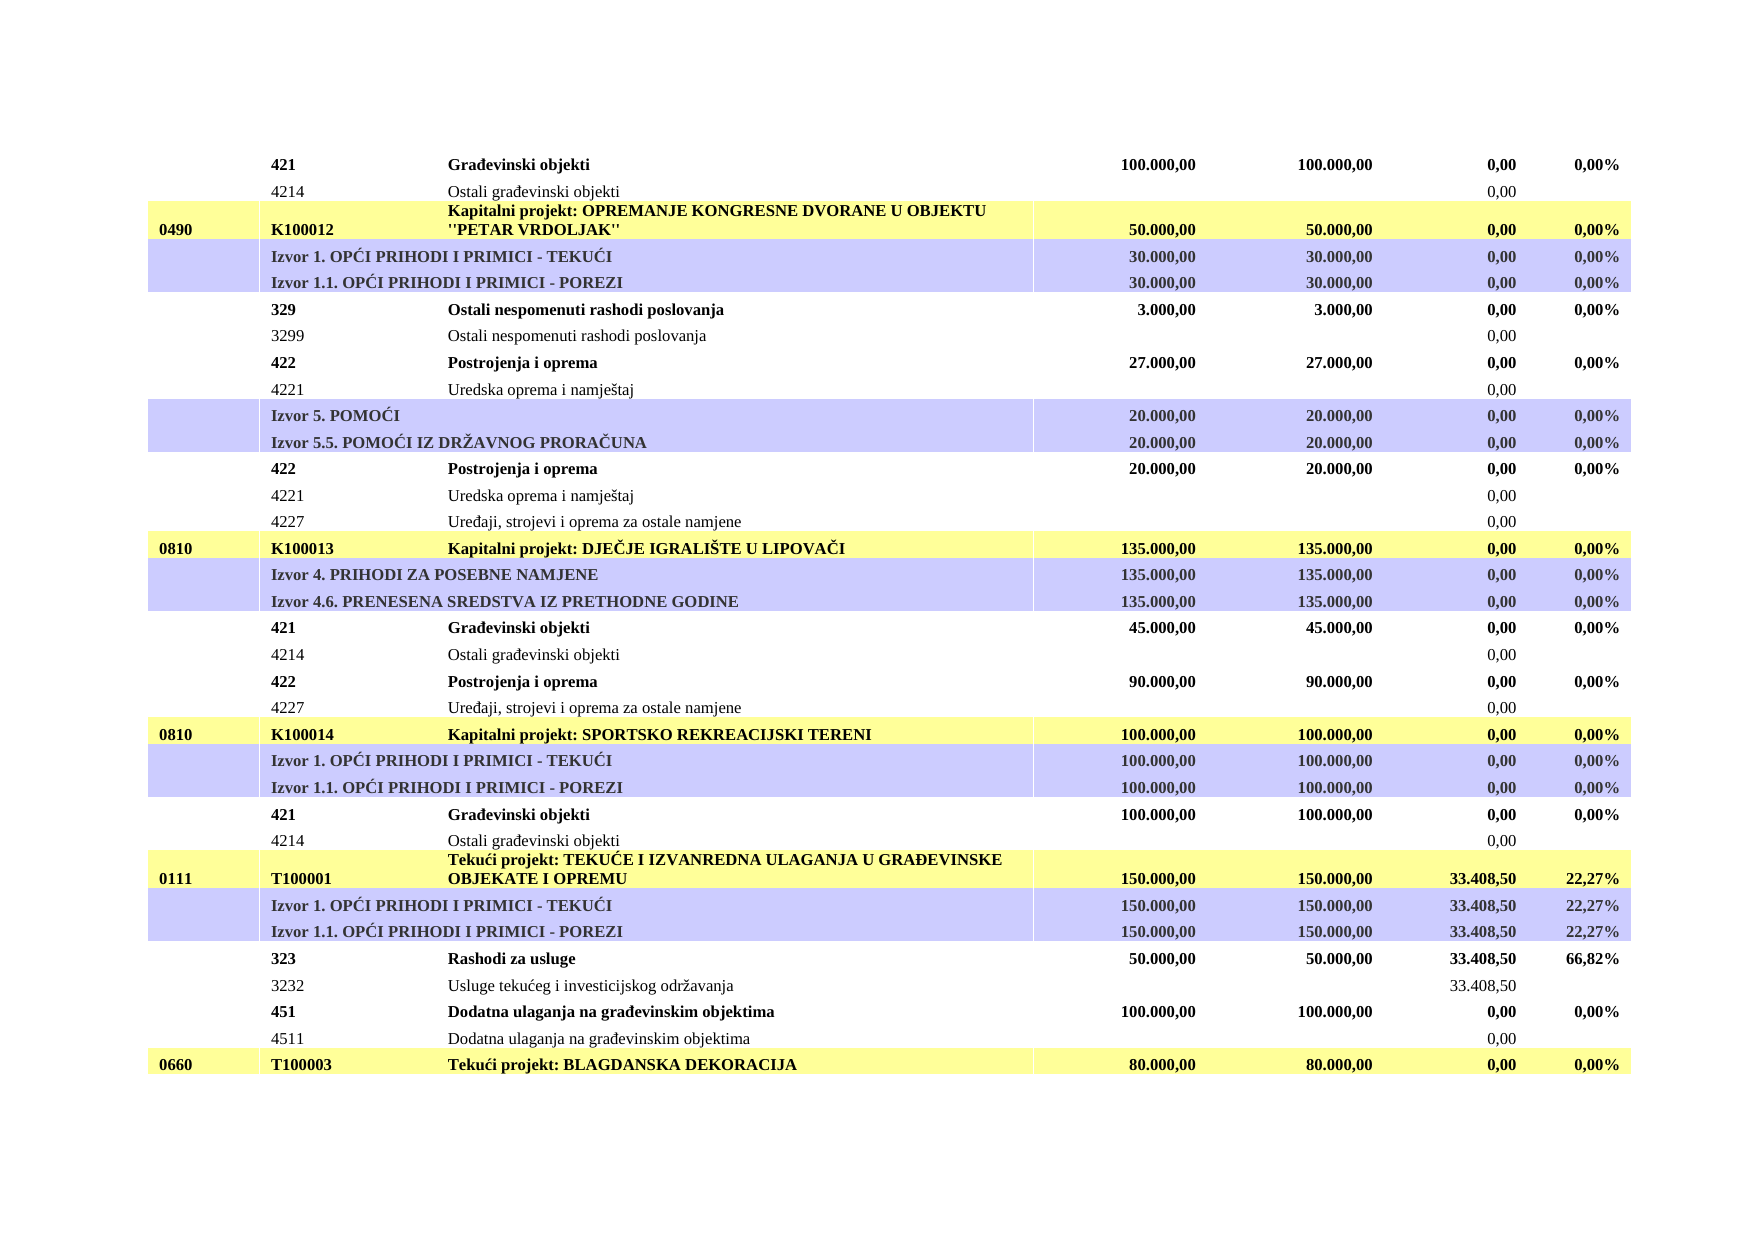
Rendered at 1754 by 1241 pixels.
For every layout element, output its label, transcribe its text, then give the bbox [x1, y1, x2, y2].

table_cell 0,00% [1527, 611, 1631, 637]
table_cell 0660 [148, 1048, 259, 1074]
table_cell Ostali građevinski objekti [436, 174, 1033, 201]
table_cell [148, 888, 259, 915]
table_cell K100012 [260, 201, 436, 239]
table_cell Građevinski objekti [436, 611, 1033, 637]
table_cell 30.000,00 [1034, 239, 1207, 266]
table_cell [148, 915, 259, 941]
table_cell [148, 638, 259, 664]
table_cell [1034, 638, 1207, 664]
table_cell 0,00% [1527, 239, 1631, 266]
table_cell 100.000,00 [1034, 995, 1207, 1021]
table_cell Uređaji, strojevi i oprema za ostale namjene [436, 505, 1033, 531]
table_cell [148, 797, 259, 823]
table_cell [148, 148, 259, 174]
table_cell 0,00 [1384, 425, 1527, 452]
table_cell 30.000,00 [1207, 266, 1384, 292]
table_cell 135.000,00 [1207, 531, 1384, 558]
table_cell [1207, 372, 1384, 398]
table_cell 30.000,00 [1207, 239, 1384, 266]
table_cell Ostali nespomenuti rashodi poslovanja [436, 292, 1033, 319]
table_cell [1207, 505, 1384, 531]
table_cell 45.000,00 [1034, 611, 1207, 637]
table_cell 20.000,00 [1207, 399, 1384, 425]
table_cell Građevinski objekti [436, 797, 1033, 823]
table_cell [1527, 372, 1631, 398]
table_cell [148, 372, 259, 398]
table_cell 3232 [260, 968, 436, 994]
table_cell 0,00 [1384, 319, 1527, 345]
table_cell 22,27% [1527, 850, 1631, 888]
table_cell Postrojenja i oprema [436, 345, 1033, 372]
table_cell 0,00 [1384, 201, 1527, 239]
table_cell Postrojenja i oprema [436, 452, 1033, 478]
table_cell [1207, 638, 1384, 664]
table_cell [148, 995, 259, 1021]
table_cell 0,00% [1527, 664, 1631, 691]
table_cell Tekući projekt: TEKUĆE I IZVANREDNA ULAGANJA U GRAĐEVINSKE OBJEKATE I OPREMU [436, 850, 1033, 888]
table_cell 422 [260, 664, 436, 691]
table_cell 150.000,00 [1034, 888, 1207, 915]
table_cell 0,00 [1384, 664, 1527, 691]
table_cell Ostali nespomenuti rashodi poslovanja [436, 319, 1033, 345]
table_cell Izvor 4. PRIHODI ZA POSEBNE NAMJENE [260, 558, 1033, 584]
table_cell [148, 399, 259, 425]
table_cell 22,27% [1527, 915, 1631, 941]
table_cell Izvor 1.1. OPĆI PRIHODI I PRIMICI - POREZI [260, 266, 1033, 292]
table_cell 135.000,00 [1034, 531, 1207, 558]
table_cell 3299 [260, 319, 436, 345]
table_cell 90.000,00 [1034, 664, 1207, 691]
table_cell 421 [260, 797, 436, 823]
table_cell [1207, 1021, 1384, 1048]
table_cell [148, 968, 259, 994]
table_cell 33.408,50 [1384, 888, 1527, 915]
table_cell [1034, 1021, 1207, 1048]
table_cell 0,00 [1384, 1048, 1527, 1074]
table_cell 20.000,00 [1034, 452, 1207, 478]
table_cell 421 [260, 148, 436, 174]
table_cell 50.000,00 [1034, 201, 1207, 239]
table_cell 0111 [148, 850, 259, 888]
table_cell 0810 [148, 717, 259, 744]
table_cell Rashodi za usluge [436, 941, 1033, 968]
table_cell [1527, 968, 1631, 994]
table_cell Usluge tekućeg i investicijskog održavanja [436, 968, 1033, 994]
table_cell Kapitalni projekt: DJEČJE IGRALIŠTE U LIPOVAČI [436, 531, 1033, 558]
table_cell 0,00 [1384, 824, 1527, 850]
table_cell K100013 [260, 531, 436, 558]
table_cell [1207, 968, 1384, 994]
table_cell 33.408,50 [1384, 941, 1527, 968]
table_cell 30.000,00 [1034, 266, 1207, 292]
table_cell Uredska oprema i namještaj [436, 372, 1033, 398]
table_cell 0,00 [1384, 452, 1527, 478]
table_cell Uredska oprema i namještaj [436, 478, 1033, 505]
table_cell Ostali građevinski objekti [436, 638, 1033, 664]
table_cell 0,00 [1384, 174, 1527, 201]
table_cell [148, 452, 259, 478]
table_cell Izvor 1. OPĆI PRIHODI I PRIMICI - TEKUĆI [260, 888, 1033, 915]
table_cell [148, 941, 259, 968]
table_cell 0,00 [1384, 239, 1527, 266]
table_cell 0,00 [1384, 717, 1527, 744]
table_cell Kapitalni projekt: OPREMANJE KONGRESNE DVORANE U OBJEKTU ''PETAR VRDOLJAK'' [436, 201, 1033, 239]
table_cell [148, 1021, 259, 1048]
table_cell [1527, 505, 1631, 531]
table_cell 100.000,00 [1207, 797, 1384, 823]
table_cell 0,00% [1527, 266, 1631, 292]
table_cell 0,00% [1527, 148, 1631, 174]
table_cell 0,00% [1527, 292, 1631, 319]
table_cell 20.000,00 [1034, 425, 1207, 452]
table_cell Izvor 4.6. PRENESENA SREDSTVA IZ PRETHODNE GODINE [260, 584, 1033, 611]
table_cell 4221 [260, 372, 436, 398]
table_cell [1034, 691, 1207, 717]
table_cell [148, 558, 259, 584]
table_cell [1034, 505, 1207, 531]
table_cell 0,00 [1384, 691, 1527, 717]
table_cell 33.408,50 [1384, 968, 1527, 994]
table_cell [148, 744, 259, 770]
table_cell 20.000,00 [1034, 399, 1207, 425]
table_cell [148, 425, 259, 452]
table_cell 0,00% [1527, 995, 1631, 1021]
table_cell 0,00 [1384, 584, 1527, 611]
table_cell 3.000,00 [1034, 292, 1207, 319]
table_cell 50.000,00 [1034, 941, 1207, 968]
table_cell 0,00% [1527, 797, 1631, 823]
table_cell 150.000,00 [1207, 850, 1384, 888]
table_cell 33.408,50 [1384, 850, 1527, 888]
table_cell Izvor 1.1. OPĆI PRIHODI I PRIMICI - POREZI [260, 770, 1033, 797]
table_cell 100.000,00 [1207, 995, 1384, 1021]
table_cell 100.000,00 [1034, 797, 1207, 823]
table_cell 0,00% [1527, 399, 1631, 425]
table_cell [1527, 1021, 1631, 1048]
table_cell [148, 266, 259, 292]
table_cell 0,00 [1384, 1021, 1527, 1048]
table_cell [148, 174, 259, 201]
table_cell [148, 319, 259, 345]
table_cell 4214 [260, 174, 436, 201]
table_cell 27.000,00 [1207, 345, 1384, 372]
table_cell [1207, 174, 1384, 201]
table_cell 100.000,00 [1034, 148, 1207, 174]
table_cell 22,27% [1527, 888, 1631, 915]
table_cell 0,00% [1527, 717, 1631, 744]
table_cell 150.000,00 [1034, 915, 1207, 941]
table_cell [148, 584, 259, 611]
table_cell 0490 [148, 201, 259, 239]
table_cell 0,00% [1527, 1048, 1631, 1074]
table_cell [1527, 319, 1631, 345]
table_cell 50.000,00 [1207, 941, 1384, 968]
table_cell [148, 691, 259, 717]
table_cell Izvor 1.1. OPĆI PRIHODI I PRIMICI - POREZI [260, 915, 1033, 941]
table_cell [148, 239, 259, 266]
table_cell 0,00% [1527, 584, 1631, 611]
table_cell [148, 345, 259, 372]
table_cell 4227 [260, 691, 436, 717]
table_cell 0,00 [1384, 797, 1527, 823]
table_cell 0,00% [1527, 531, 1631, 558]
table_cell 323 [260, 941, 436, 968]
table_cell 4227 [260, 505, 436, 531]
table_cell 0,00 [1384, 995, 1527, 1021]
table_cell [148, 292, 259, 319]
table_cell 0,00 [1384, 148, 1527, 174]
table_cell 135.000,00 [1034, 584, 1207, 611]
table_cell Ostali građevinski objekti [436, 824, 1033, 850]
table_cell 0,00 [1384, 292, 1527, 319]
table_cell 90.000,00 [1207, 664, 1384, 691]
table_cell Izvor 5.5. POMOĆI IZ DRŽAVNOG PRORAČUNA [260, 425, 1033, 452]
table_cell [148, 478, 259, 505]
table_cell 421 [260, 611, 436, 637]
table_cell Dodatna ulaganja na građevinskim objektima [436, 1021, 1033, 1048]
table_cell Izvor 1. OPĆI PRIHODI I PRIMICI - TEKUĆI [260, 744, 1033, 770]
table_cell 4214 [260, 824, 436, 850]
table_cell [1527, 691, 1631, 717]
table_cell 0,00% [1527, 452, 1631, 478]
table_cell 27.000,00 [1034, 345, 1207, 372]
table_cell Uređaji, strojevi i oprema za ostale namjene [436, 691, 1033, 717]
table_cell 0,00 [1384, 744, 1527, 770]
table_cell 150.000,00 [1207, 888, 1384, 915]
table_cell 0,00% [1527, 201, 1631, 239]
table_cell 422 [260, 452, 436, 478]
table_cell 4511 [260, 1021, 436, 1048]
table_cell 0,00% [1527, 744, 1631, 770]
table_cell 0,00% [1527, 425, 1631, 452]
table_cell 3.000,00 [1207, 292, 1384, 319]
table_cell 0,00 [1384, 266, 1527, 292]
table_cell [148, 770, 259, 797]
table_cell 0,00 [1384, 372, 1527, 398]
table_cell Tekući projekt: BLAGDANSKA DEKORACIJA [436, 1048, 1033, 1074]
table_cell 45.000,00 [1207, 611, 1384, 637]
table_cell [1527, 824, 1631, 850]
table_cell 100.000,00 [1207, 744, 1384, 770]
table_cell Dodatna ulaganja na građevinskim objektima [436, 995, 1033, 1021]
table_cell 0,00 [1384, 611, 1527, 637]
table_cell [1034, 968, 1207, 994]
table_cell [148, 505, 259, 531]
table_cell 0,00 [1384, 531, 1527, 558]
table_cell T100001 [260, 850, 436, 888]
table_cell 150.000,00 [1207, 915, 1384, 941]
table_cell 4221 [260, 478, 436, 505]
table_cell 150.000,00 [1034, 850, 1207, 888]
table_cell 80.000,00 [1034, 1048, 1207, 1074]
table_cell 135.000,00 [1207, 584, 1384, 611]
table_cell Izvor 1. OPĆI PRIHODI I PRIMICI - TEKUĆI [260, 239, 1033, 266]
table_cell 20.000,00 [1207, 452, 1384, 478]
table_cell 80.000,00 [1207, 1048, 1384, 1074]
table_cell 4214 [260, 638, 436, 664]
table_cell 100.000,00 [1034, 744, 1207, 770]
table_cell 0,00 [1384, 505, 1527, 531]
table_cell [148, 611, 259, 637]
table_cell 0,00 [1384, 638, 1527, 664]
table_cell 135.000,00 [1207, 558, 1384, 584]
table_cell 422 [260, 345, 436, 372]
table_cell [1034, 319, 1207, 345]
table_cell [1207, 824, 1384, 850]
table_cell [1527, 174, 1631, 201]
table_cell 0,00% [1527, 345, 1631, 372]
table_cell [1034, 372, 1207, 398]
table_cell 451 [260, 995, 436, 1021]
table_cell Kapitalni projekt: SPORTSKO REKREACIJSKI TERENI [436, 717, 1033, 744]
table_cell 0,00% [1527, 558, 1631, 584]
table_cell 100.000,00 [1034, 717, 1207, 744]
table_cell [148, 664, 259, 691]
table_cell 0,00 [1384, 558, 1527, 584]
table_cell [1034, 824, 1207, 850]
table_cell 100.000,00 [1207, 770, 1384, 797]
table_cell Građevinski objekti [436, 148, 1033, 174]
table_cell 100.000,00 [1034, 770, 1207, 797]
table_cell [1207, 319, 1384, 345]
table_cell Postrojenja i oprema [436, 664, 1033, 691]
table_cell 329 [260, 292, 436, 319]
table_cell 33.408,50 [1384, 915, 1527, 941]
table_cell 0,00 [1384, 478, 1527, 505]
table_cell [1034, 174, 1207, 201]
table_cell [1527, 638, 1631, 664]
table_cell 0,00% [1527, 770, 1631, 797]
table_cell 0,00 [1384, 345, 1527, 372]
table_cell Izvor 5. POMOĆI [260, 399, 1033, 425]
table_cell 0,00 [1384, 770, 1527, 797]
table_cell [1034, 478, 1207, 505]
table_cell [1207, 478, 1384, 505]
table_cell 135.000,00 [1034, 558, 1207, 584]
table_cell T100003 [260, 1048, 436, 1074]
table_cell 0810 [148, 531, 259, 558]
table_cell 50.000,00 [1207, 201, 1384, 239]
table_cell 66,82% [1527, 941, 1631, 968]
table_cell 0,00 [1384, 399, 1527, 425]
table_cell [1207, 691, 1384, 717]
table_cell 100.000,00 [1207, 717, 1384, 744]
table_cell [148, 824, 259, 850]
table_cell K100014 [260, 717, 436, 744]
table_cell [1527, 478, 1631, 505]
table_cell 20.000,00 [1207, 425, 1384, 452]
table_cell 100.000,00 [1207, 148, 1384, 174]
